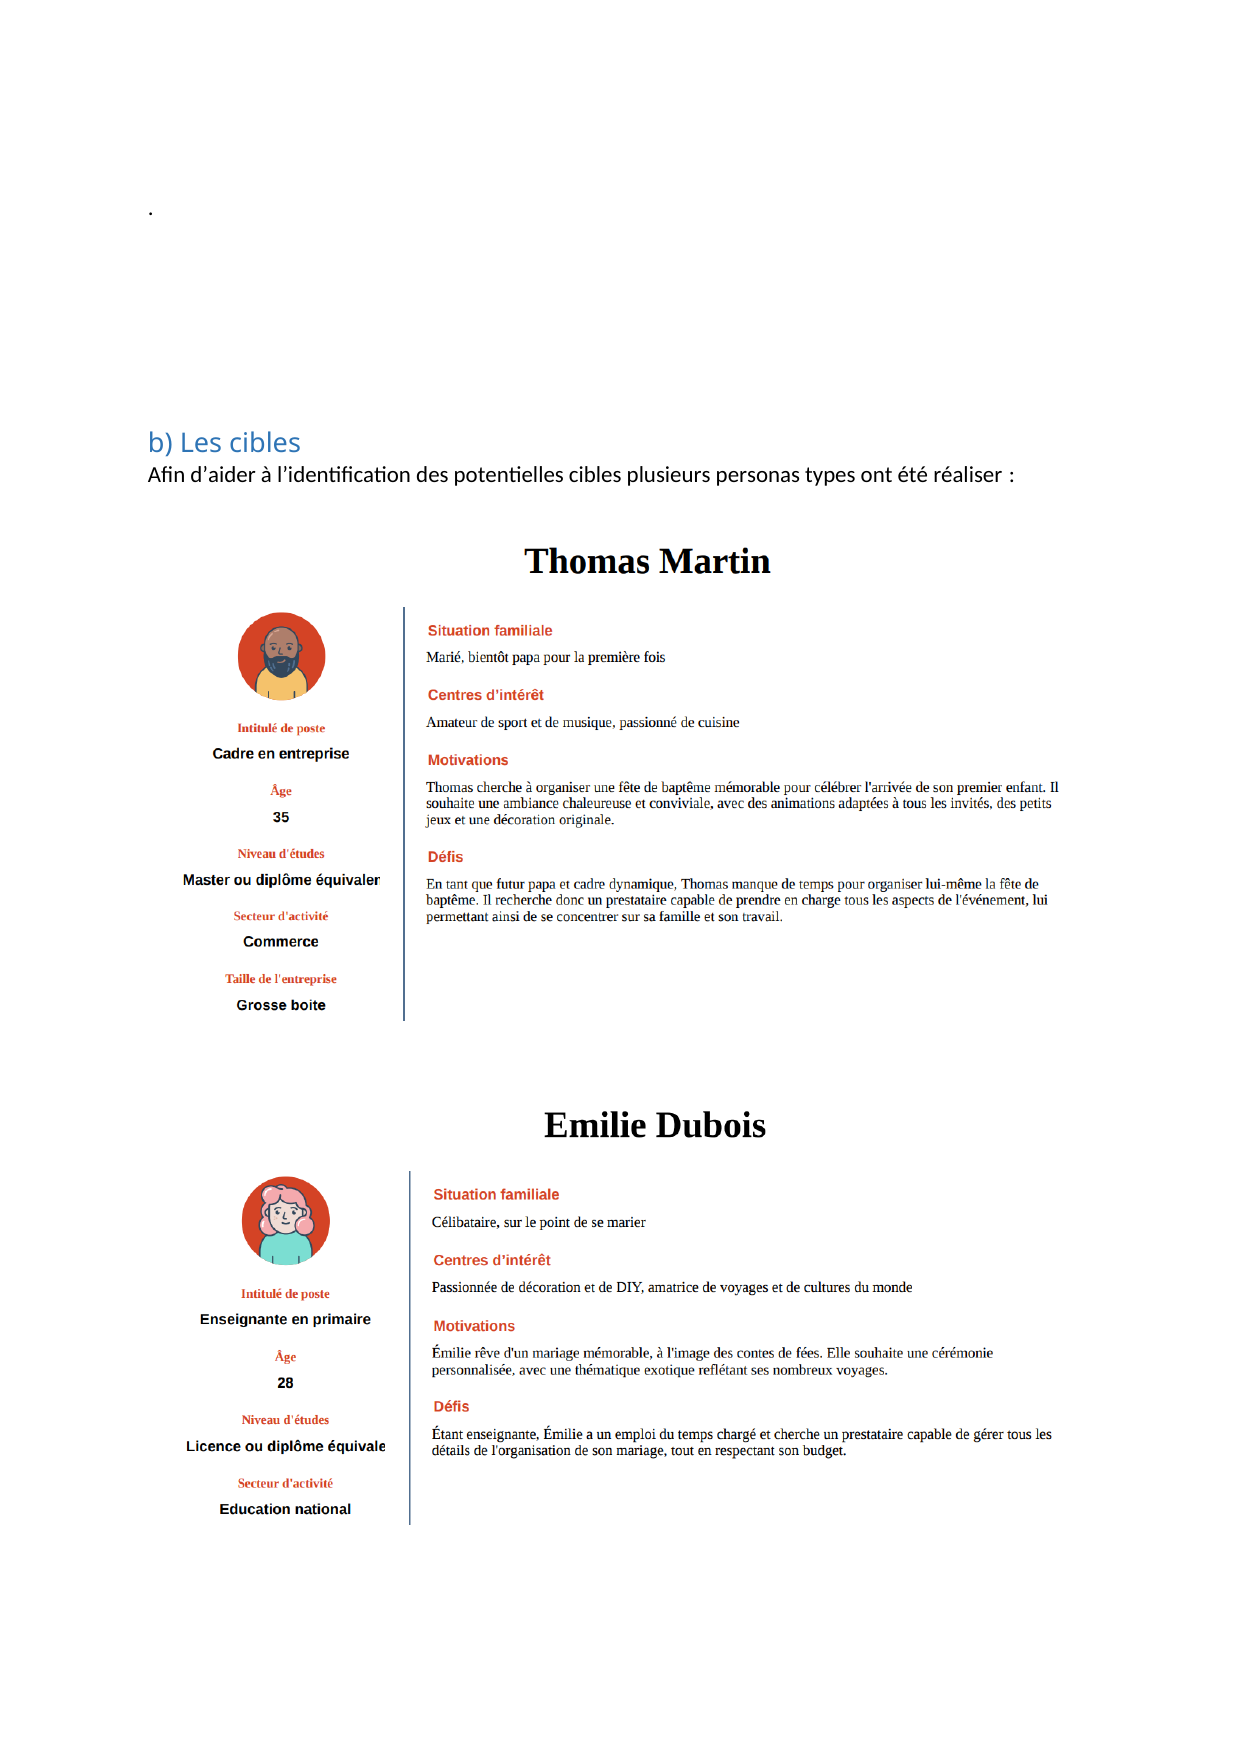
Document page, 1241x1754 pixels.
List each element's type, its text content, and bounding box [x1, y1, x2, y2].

text . [148, 193, 1093, 221]
text Afin d’aider à l’identification des potentielles cibles plusieurs personas types ont été réaliser : [148, 461, 1093, 489]
subtitle b) Les cibles [148, 423, 1093, 460]
